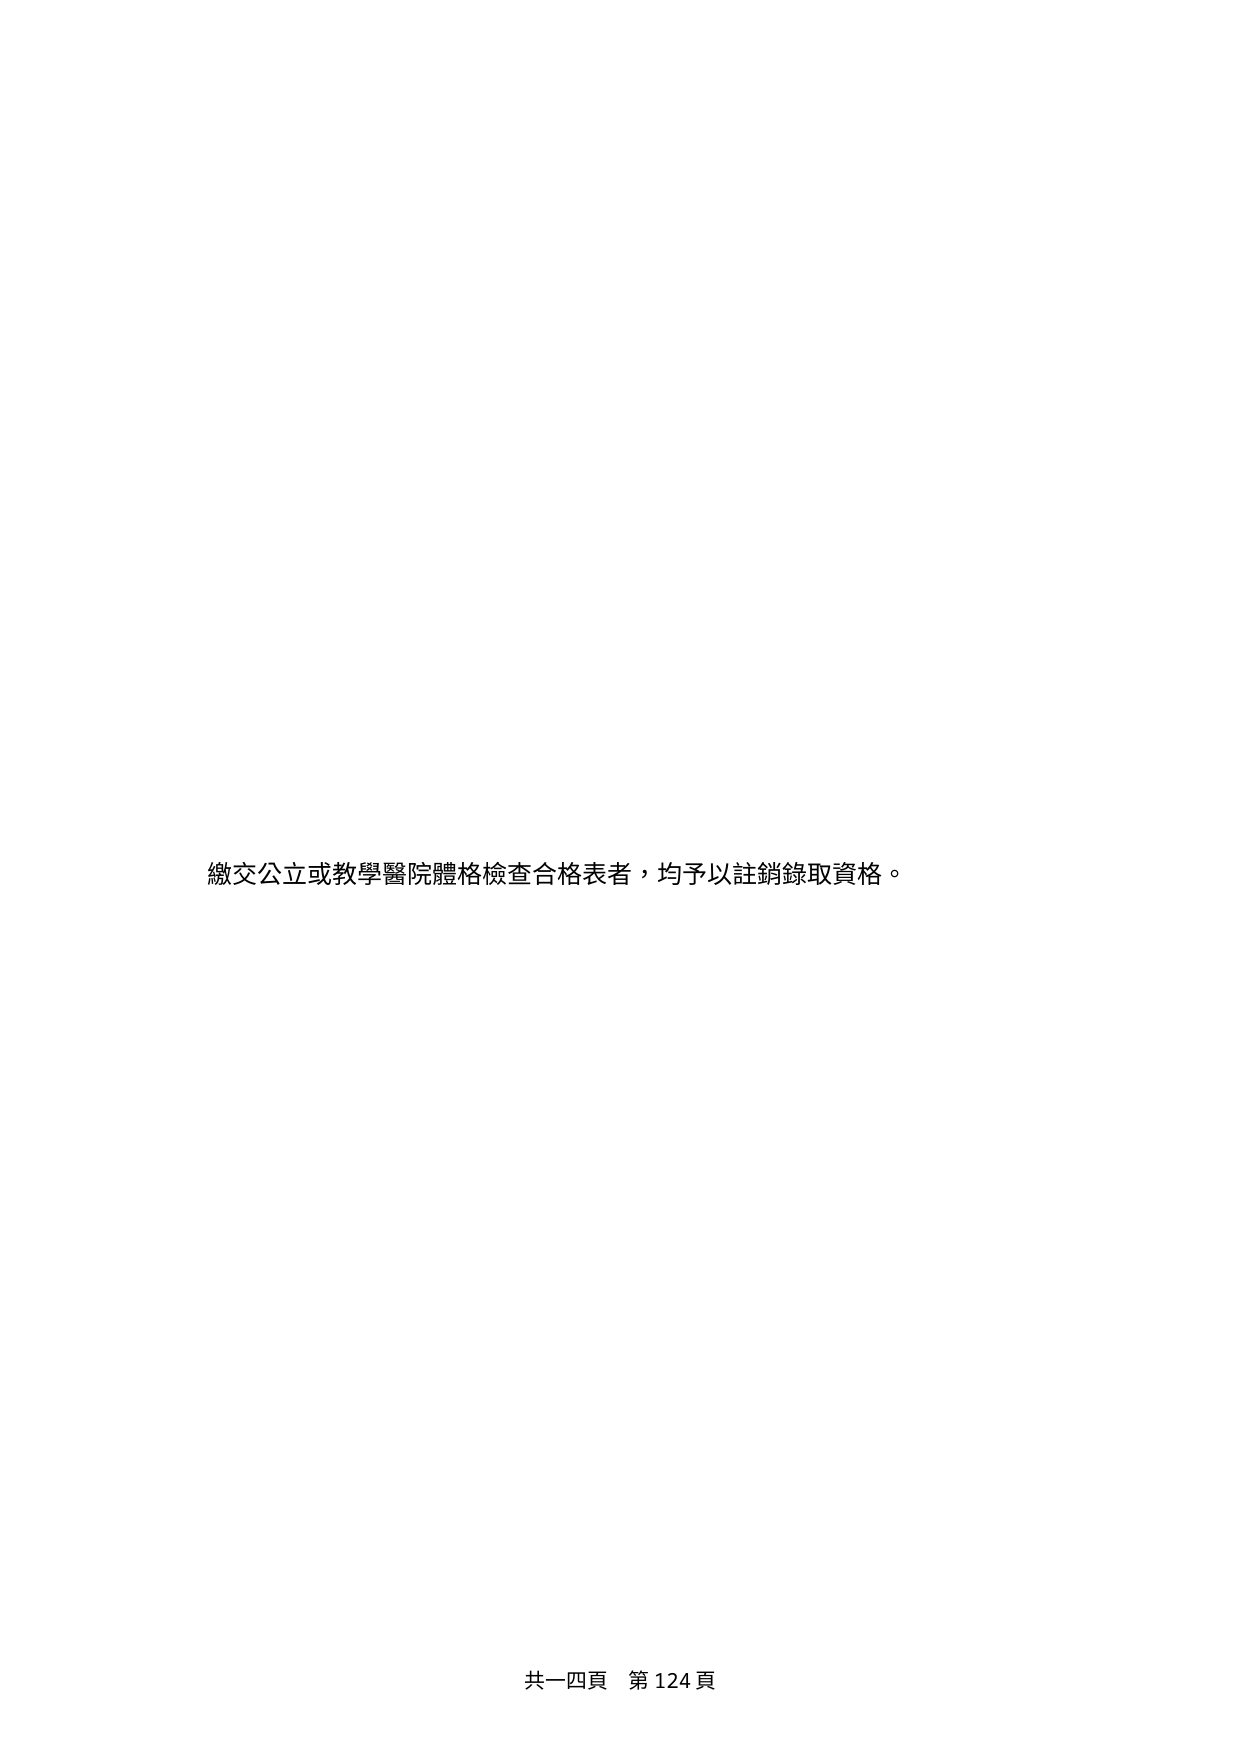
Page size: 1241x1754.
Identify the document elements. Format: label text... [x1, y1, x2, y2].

text 繳交公立或教學醫院體格檢查合格表者，均予以註銷錄取資格。 [144, 831, 1122, 893]
